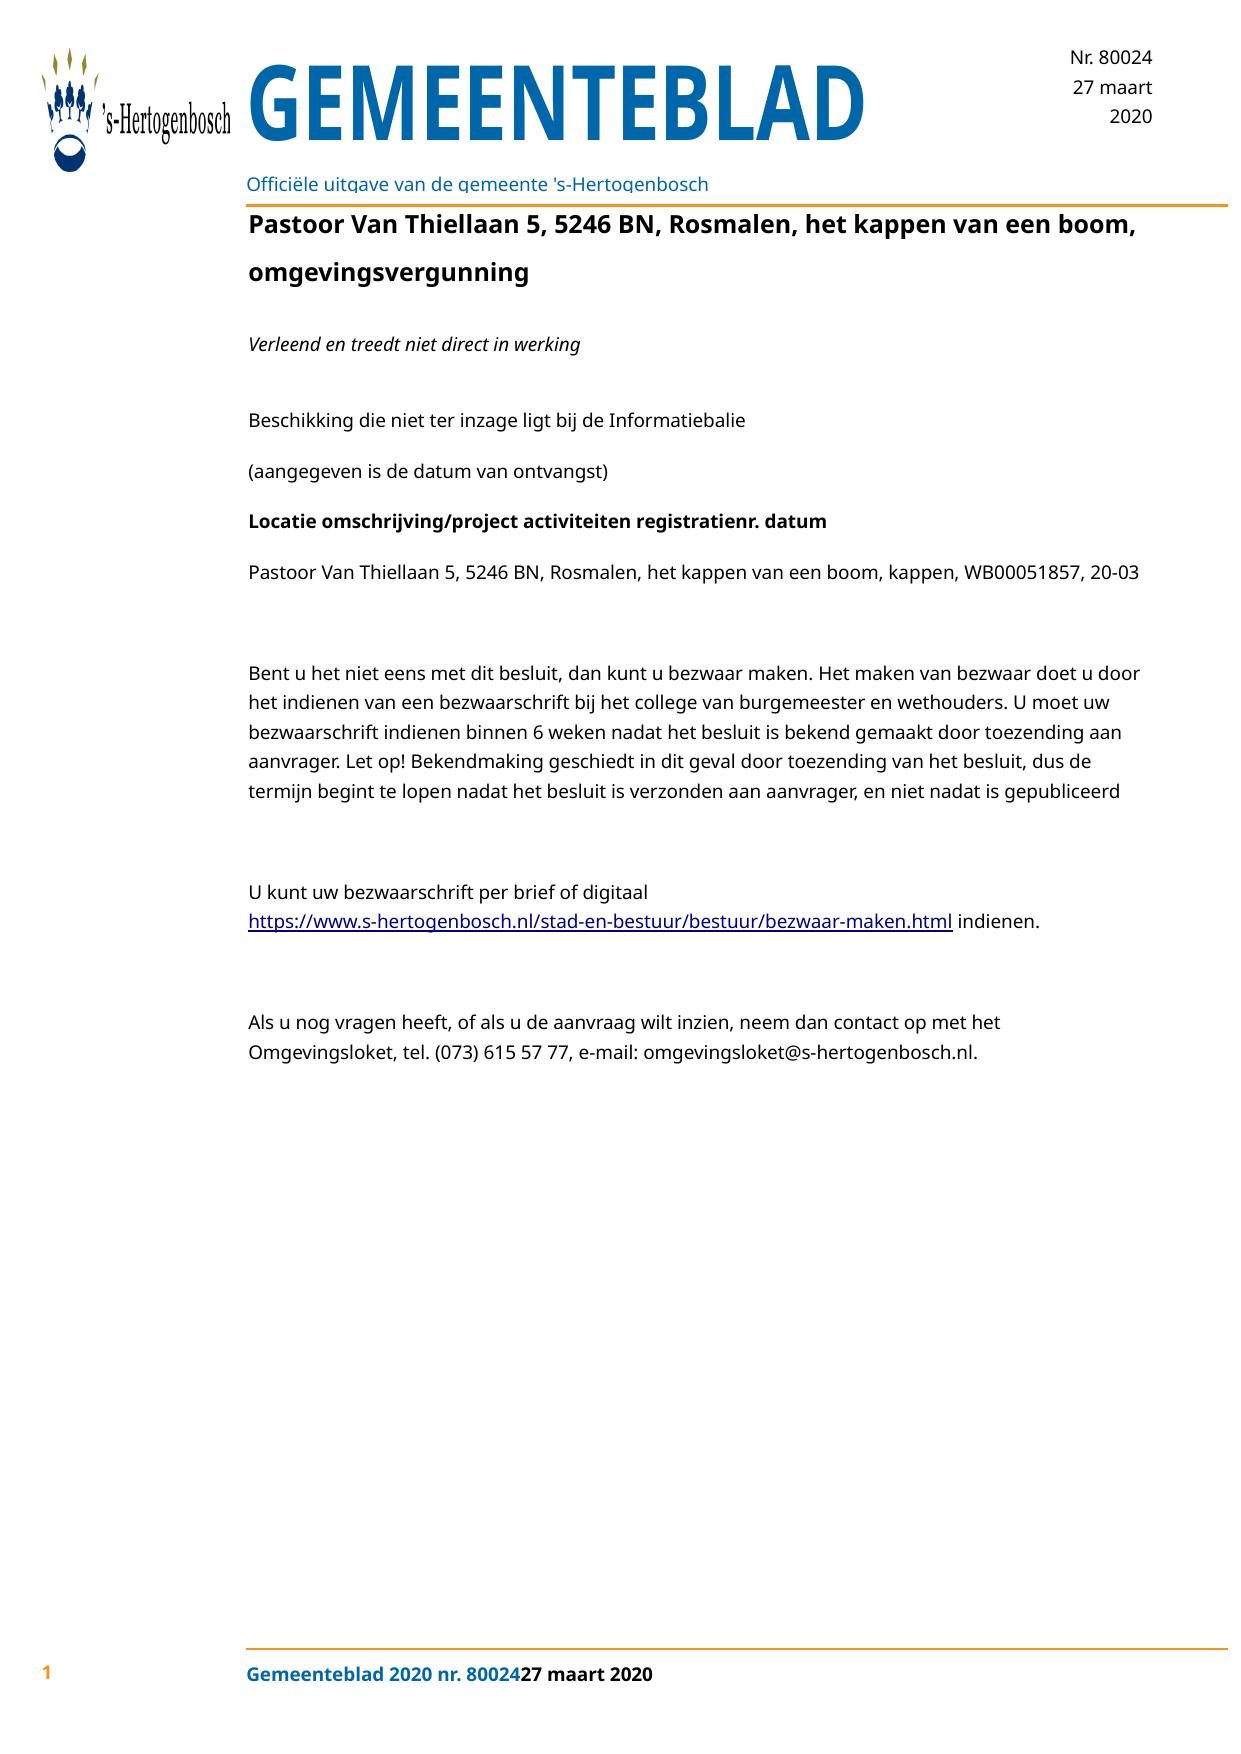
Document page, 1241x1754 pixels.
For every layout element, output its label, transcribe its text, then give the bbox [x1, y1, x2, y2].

text Beschikking die niet ter inzage ligt bij de Informatiebalie [248, 408, 1152, 433]
text Bent u het niet eens met dit besluit, dan kunt u bezwaar maken. Het maken van bezwaar doet u door het indienen van een bezwaarschrift bij het college van burgemeester en wethouders. U moet uw bezwaarschrift indienen binnen 6 weken nadat het besluit is bekend gemaakt door toezending aan aanvrager. Let op! Bekendmaking geschiedt in dit geval door toezending van het besluit, dus de termijn begint te lopen nadat het besluit is verzonden aan aanvrager, en niet nadat is gepubliceerd [248, 660, 1152, 804]
text Locatie omschrijving/project activiteiten registratienr. datum [248, 508, 1152, 534]
text Verleend en treedt niet direct in werking [248, 331, 1152, 357]
text (aangegeven is de datum van ontvangst) [248, 458, 1152, 484]
text Als u nog vragen heeft, of als u de aanvraag wilt inzien, neem dan contact op met het Omgevingsloket, tel. (073) 615 57 77, e-mail: omgevingsloket@s-hertogenbosch.nl. [248, 1009, 1152, 1064]
text U kunt uw bezwaarschrift per brief of digitaal https://www.s-hertogenbosch.nl/stad-en-bestuur/bestuur/bezwaar-maken.html indienen. [248, 879, 1152, 934]
text Pastoor Van Thiellaan 5, 5246 BN, Rosmalen, het kappen van een boom, kappen, WB00051857, 20-03 [248, 559, 1152, 584]
text Pastoor Van Thiellaan 5, 5246 BN, Rosmalen, het kappen van een boom, omgevingsvergunning [248, 207, 1152, 288]
picture [41, 47, 231, 172]
